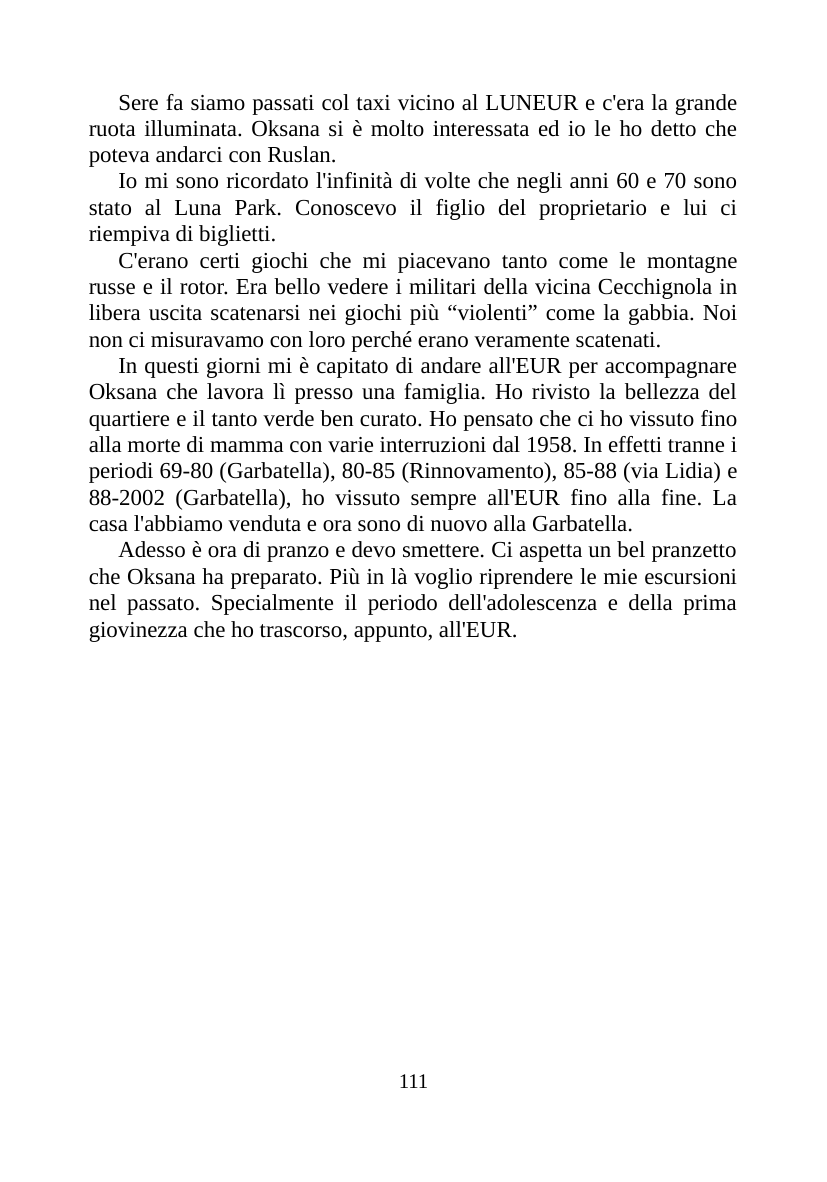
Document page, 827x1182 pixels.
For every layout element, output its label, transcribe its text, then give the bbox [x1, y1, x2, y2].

text Io mi sono ricordato l'infinità di volte che negli anni 60 e 70 sono stato al Luna Park. Conoscevo il figlio del proprietario e lui ci riempiva di biglietti. [88, 168, 738, 247]
text Sere fa siamo passati col taxi vicino al LUNEUR e c'era la grande ruota illuminata. Oksana si è molto interessata ed io le ho detto che poteva andarci con Ruslan. [88, 88, 738, 168]
text In questi giorni mi è capitato di andare all'EUR per accompagnare Oksana che lavora lì presso una famiglia. Ho rivisto la bellezza del quartiere e il tanto verde ben curato. Ho pensato che ci ho vissuto fino alla morte di mamma con varie interruzioni dal 1958. In effetti tranne i periodi 69-80 (Garbatella), 80-85 (Rinnovamento), 85-88 (via Lidia) e 88-2002 (Garbatella), ho vissuto sempre all'EUR fino alla fine. La casa l'abbiamo venduta e ora sono di nuovo alla Garbatella. [88, 352, 738, 537]
text C'erano certi giochi che mi piacevano tanto come le montagne russe e il rotor. Era bello vedere i militari della vicina Cecchignola in libera uscita scatenarsi nei giochi più “violenti” come la gabbia. Noi non ci misuravamo con loro perché erano veramente scatenati. [88, 247, 738, 352]
text Adesso è ora di pranzo e devo smettere. Ci aspetta un bel pranzetto che Oksana ha preparato. Più in là voglio riprendere le mie escursioni nel passato. Specialmente il periodo dell'adolescenza e della prima giovinezza che ho trascorso, appunto, all'EUR. [88, 537, 738, 642]
